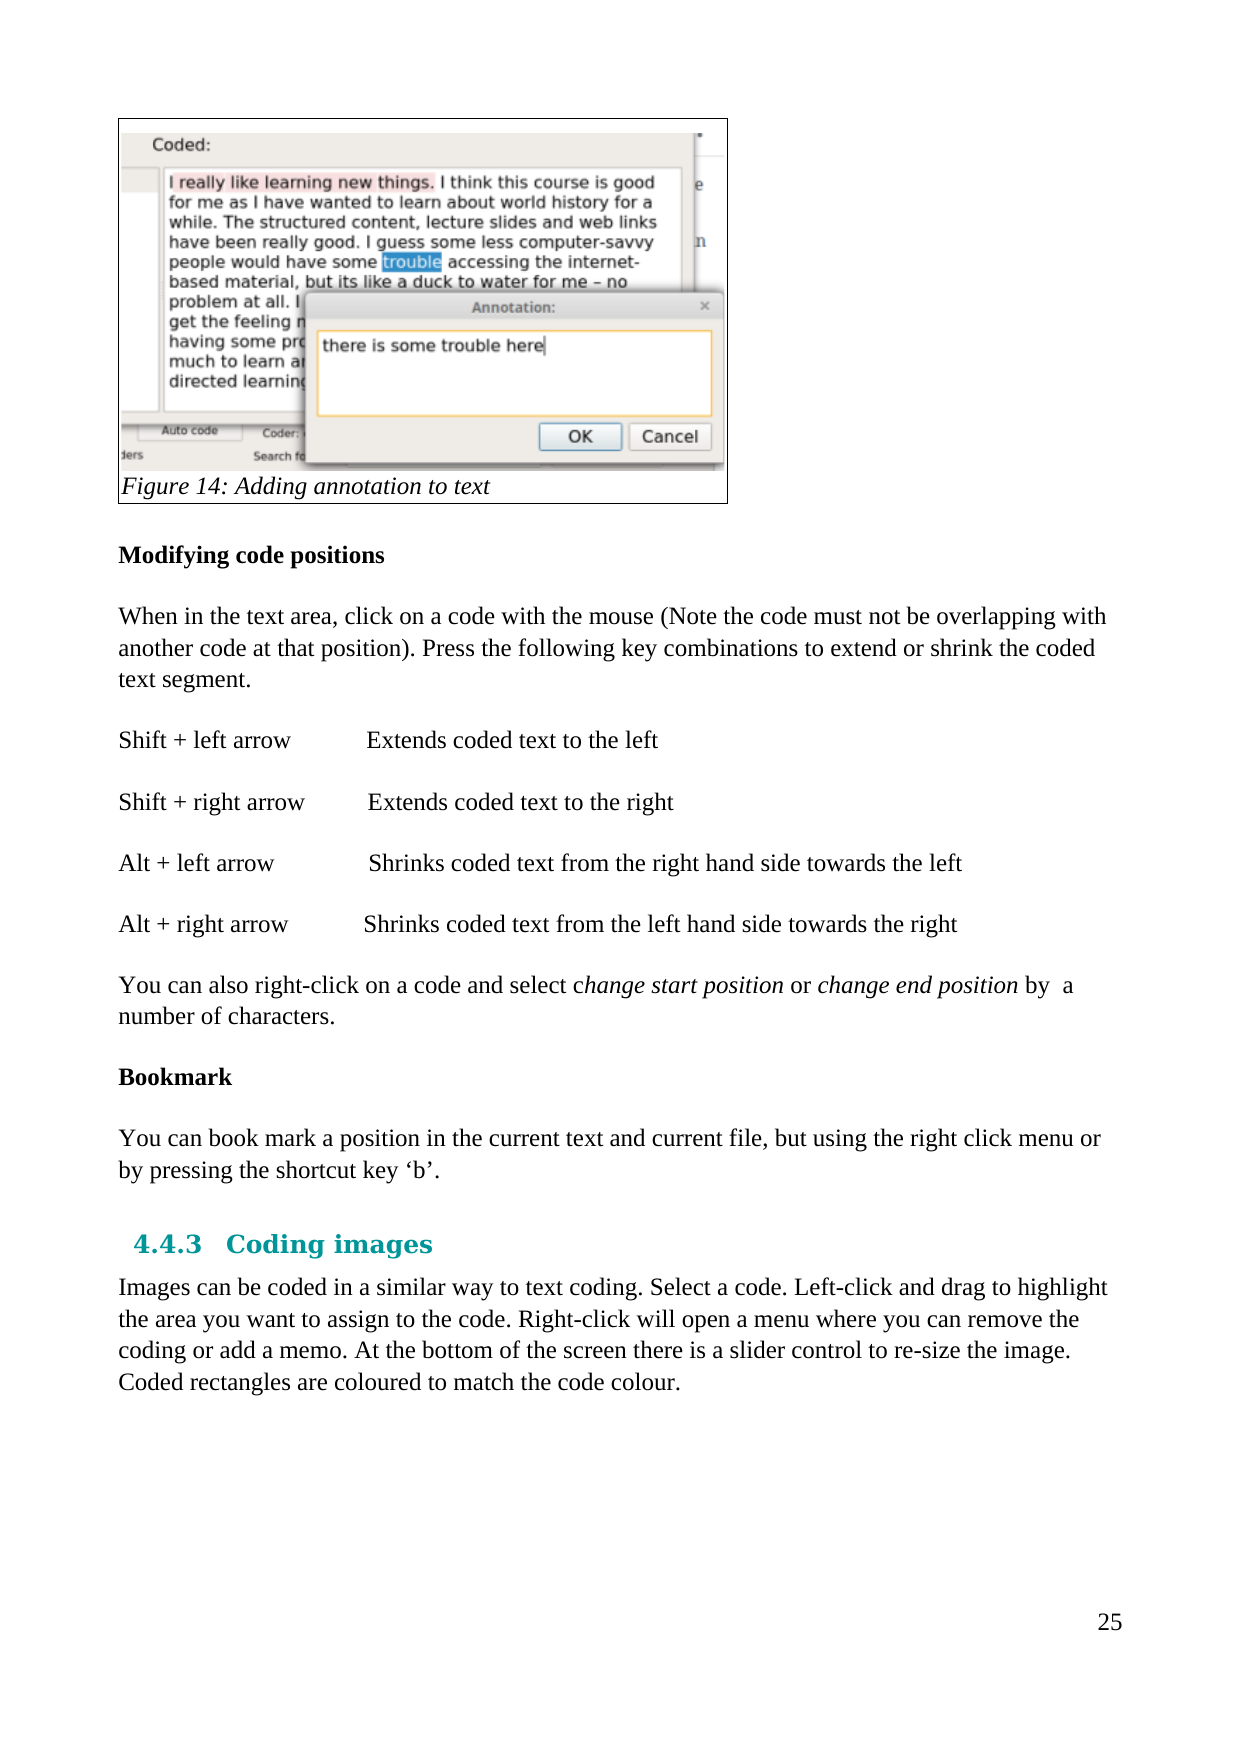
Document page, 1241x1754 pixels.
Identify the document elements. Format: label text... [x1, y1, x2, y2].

text You can also right-click on a code and select change start position or change end position by a number of characters. [118, 970, 1122, 1030]
text You can book mark a position in the current text and current file, but using the right click menu or by pressing the shortcut key ‘b’. [118, 1123, 1122, 1184]
picture [121, 133, 725, 471]
text Shift + left arrow Extends coded text to the left [118, 726, 1122, 754]
text Alt + left arrow Shrinks coded text from the right hand side towards the left [118, 848, 1122, 876]
text Shift + right arrow Extends coded text to the right [118, 787, 1122, 815]
subtitle Coding images [124, 1231, 1122, 1260]
text Modifying code positions [118, 540, 1122, 569]
text Images can be coded in a similar way to text coding. Select a code. Left-click and drag to highlight the area you want to assign to the code. Right-click will open a menu where you can remove the coding or add a memo. At the bottom of the screen there is a slider control to re-size the image. Coded rectangles are coloured to match the code colour. [118, 1272, 1122, 1396]
text Figure 14: Adding annotation to text [121, 471, 724, 499]
text When in the text area, click on a code with the mouse (Note the code must not be overlapping with another code at that position). Press the following key combinations to extend or shrink the coded text segment. [118, 601, 1122, 693]
text Alt + right arrow Shrinks coded text from the left hand side towards the right [118, 909, 1122, 937]
text Bookmark [118, 1062, 1122, 1091]
